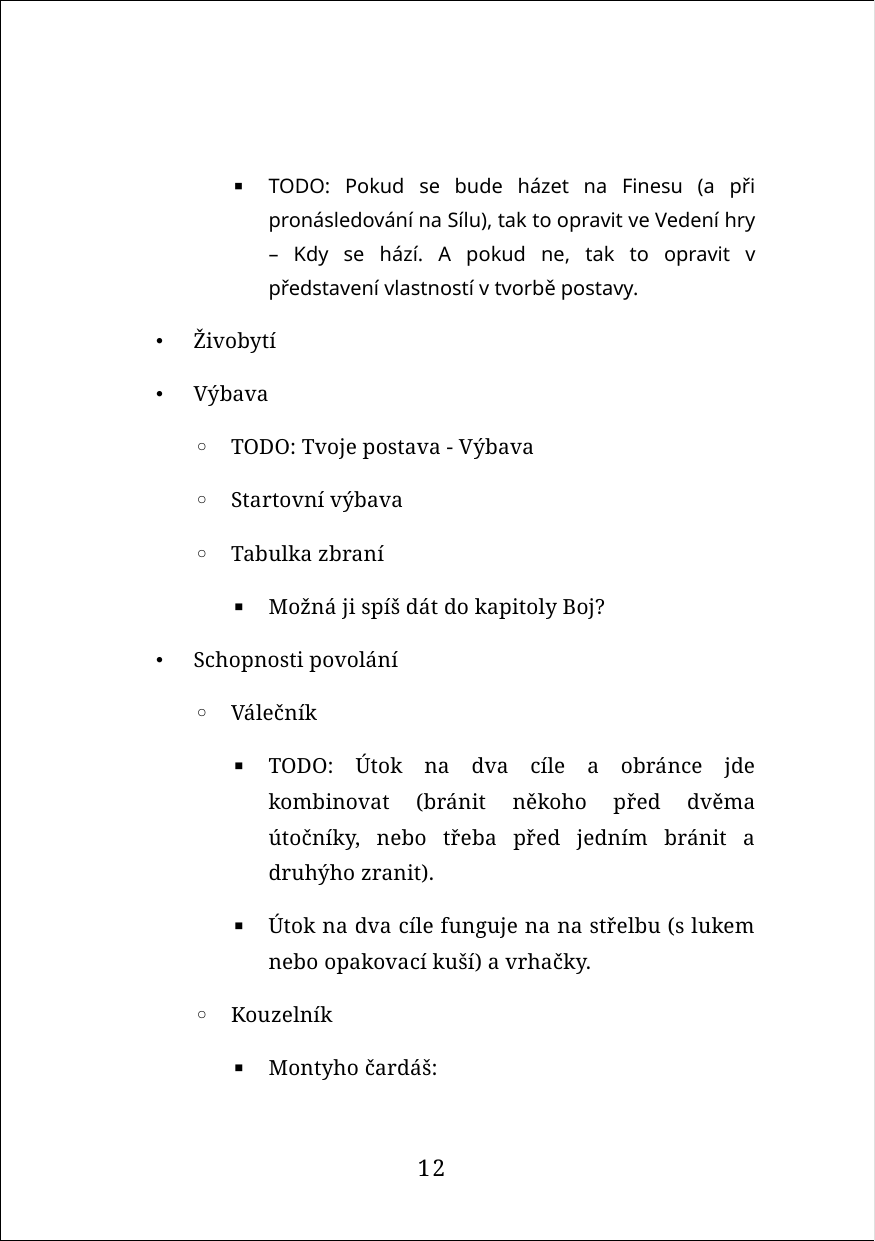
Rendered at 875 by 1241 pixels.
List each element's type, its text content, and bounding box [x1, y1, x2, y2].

list Možná ji spíš dát do kapitoly Boj? [231, 592, 756, 620]
list Živobytí [156, 326, 756, 354]
list Kouzelník [193, 1000, 756, 1028]
list TODO: Útok na dva cíle a obránce jde kombinovat (bránit někoho před dvěma útočníky, nebo třeba před jedním bránit a druhýho zranit). [231, 752, 756, 887]
list TODO: Tvoje postava - Výbava [193, 432, 756, 461]
list Montyho čardáš: [231, 1053, 756, 1082]
list TODO: Pokud se bude házet na Finesu (a při pronásledování na Sílu), tak to opravit ve Vedení hry – Kdy se hází. A pokud ne, tak to opravit v představení vlastností v tvorbě postavy. [231, 172, 756, 301]
list Výbava [156, 379, 756, 407]
list Útok na dva cíle funguje na na střelbu (s lukem nebo opakovací kuší) a vrhačky. [231, 911, 756, 975]
list Válečník [193, 698, 756, 727]
list Startovní výbava [193, 485, 756, 514]
list Tabulka zbraní [193, 539, 756, 567]
list Schopnosti povolání [156, 645, 756, 673]
